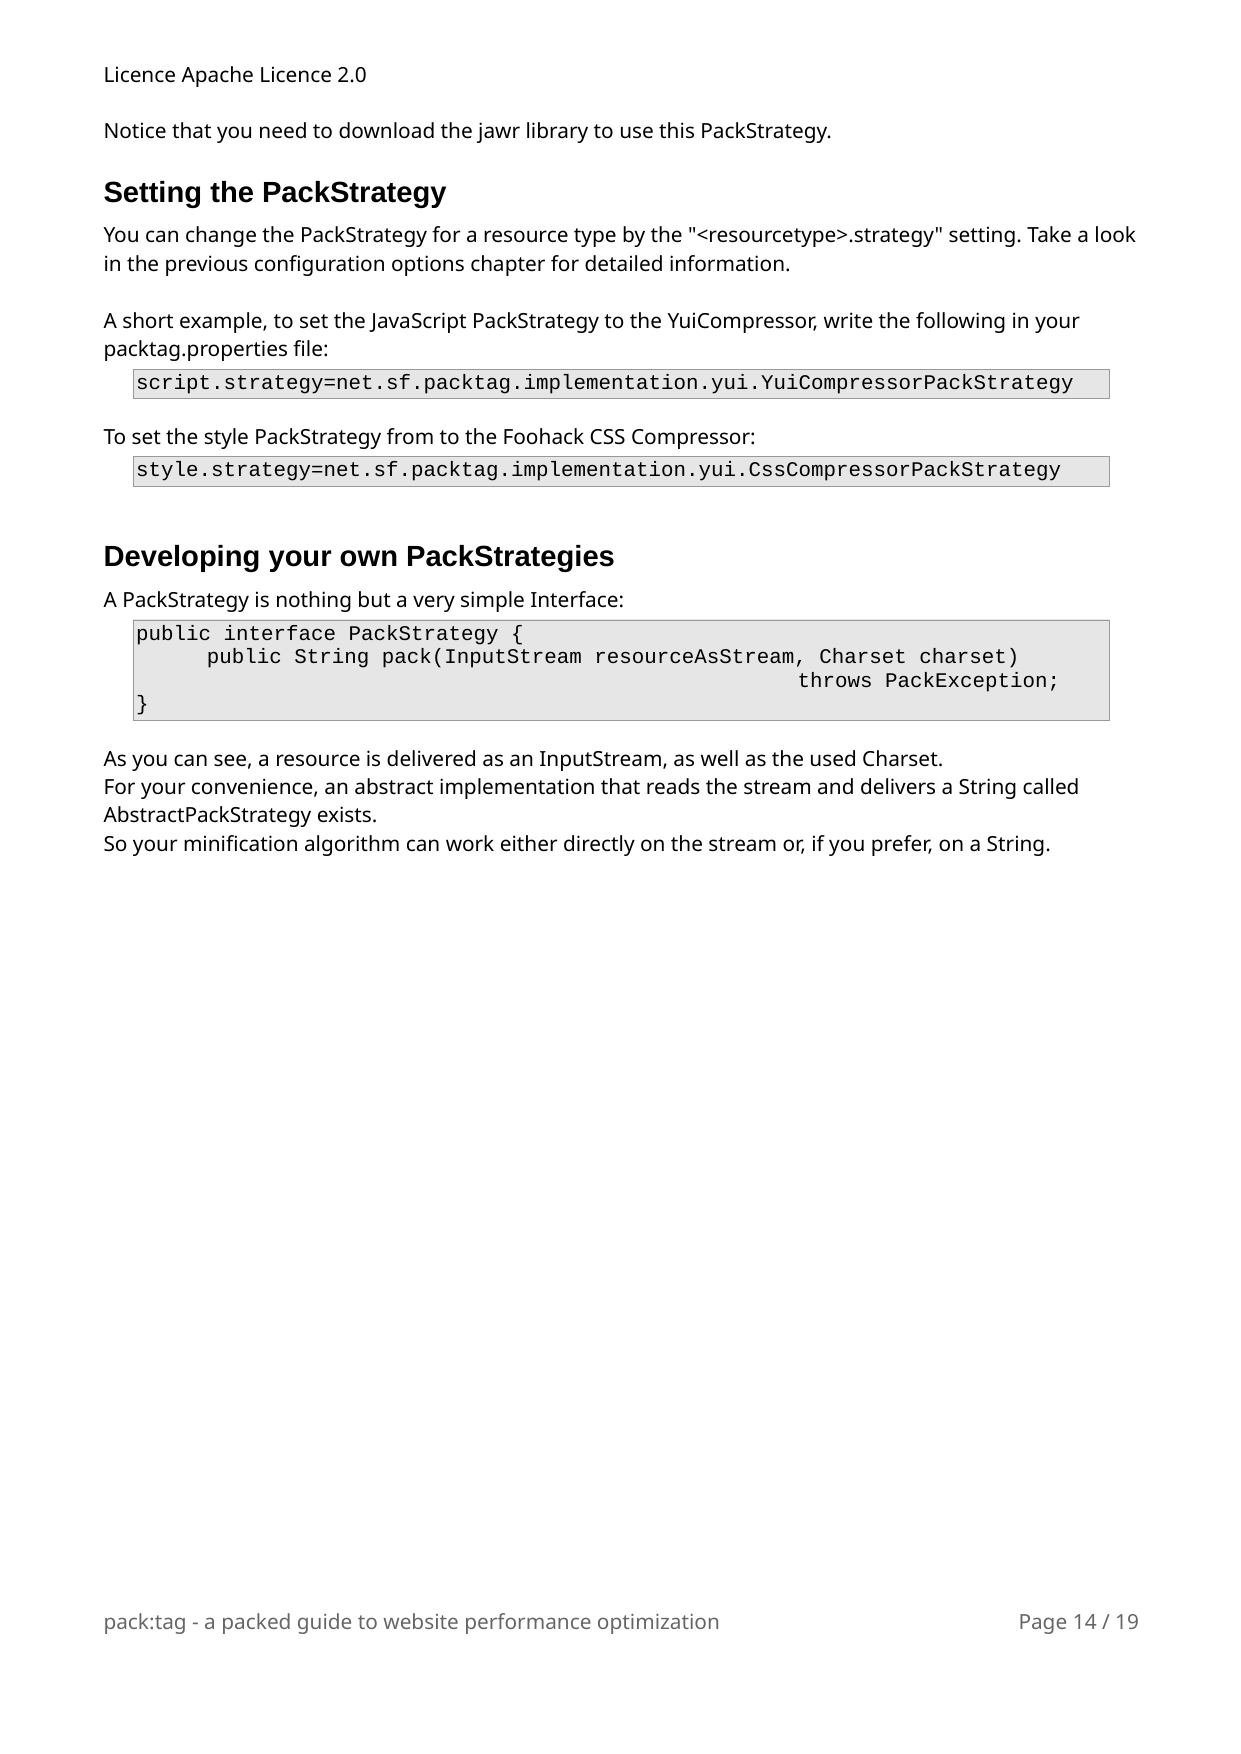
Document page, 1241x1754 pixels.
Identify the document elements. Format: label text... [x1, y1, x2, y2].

text Licence Apache Licence 2.0 [103, 60, 1139, 88]
subtitle Developing your own PackStrategies [103, 539, 1139, 573]
text For your convenience, an abstract implementation that reads the stream and delivers a String called AbstractPackStrategy exists. [103, 772, 1139, 829]
text As you can see, a resource is delivered as an InputStream, as well as the used Charset. [103, 744, 1139, 772]
text To set the style PackStrategy from to the Foohack CSS Compressor: [103, 422, 1139, 450]
text A PackStrategy is nothing but a very simple Interface: [103, 585, 1139, 613]
text style.strategy=net.sf.packtag.implementation.yui.CssCompressorPackStrategy [134, 457, 1109, 486]
text script.strategy=net.sf.packtag.implementation.yui.YuiCompressorPackStrategy [134, 370, 1109, 398]
text You can change the PackStrategy for a resource type by the "<resourcetype>.strategy" setting. Take a look in the previous configuration options chapter for detailed information. [103, 221, 1139, 277]
text public interface PackStrategy { public String pack(InputStream resourceAsStream, Charset charset) throws PackException; } [134, 621, 1109, 720]
text A short example, to set the JavaScript PackStrategy to the YuiCompressor, write the following in your packtag.properties file: [103, 306, 1139, 363]
text Notice that you need to download the jawr library to use this PackStrategy. [103, 117, 1139, 145]
subtitle Setting the PackStrategy [103, 174, 1139, 208]
text So your minification algorithm can work either directly on the stream or, if you prefer, on a String. [103, 829, 1139, 857]
